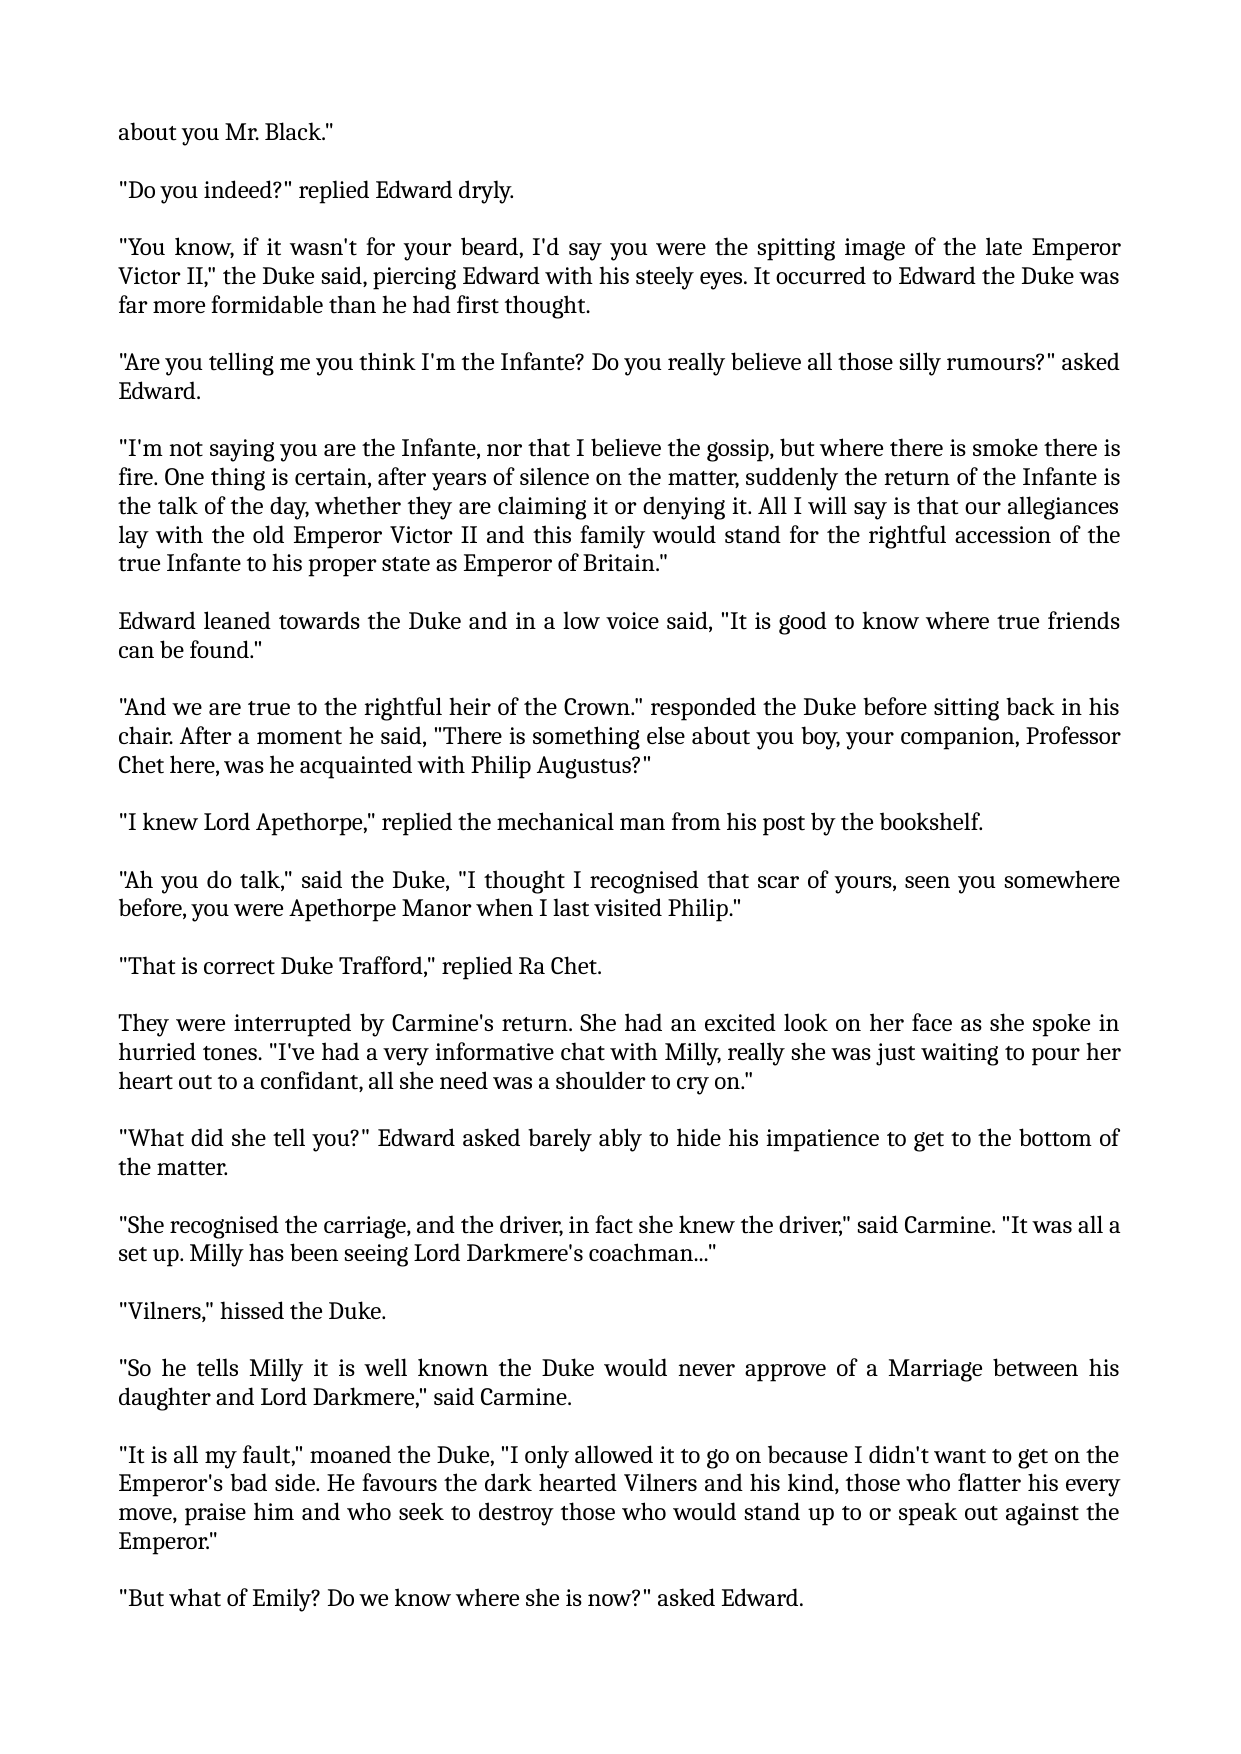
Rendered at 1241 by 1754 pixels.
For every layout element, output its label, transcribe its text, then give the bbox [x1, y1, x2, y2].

text about you Mr. Black." [118, 118, 1122, 147]
text "But what of Emily? Do we know where she is now?" asked Edward. [118, 1584, 1122, 1613]
text "So he tells Milly it is well known the Duke would never approve of a Marriage between his daughter and Lord Darkmere," said Carmine. [118, 1354, 1122, 1412]
text They were interrupted by Carmine's return. She had an excited look on her face as she spoke in hurried tones. "I've had a very informative chat with Milly, really she was just waiting to pour her heart out to a confidant, all she need was a shoulder to cry on." [118, 1009, 1122, 1096]
text Edward leaned towards the Duke and in a low voice said, "It is good to know where true friends can be found." [118, 607, 1122, 664]
text "Are you telling me you think I'm the Infante? Do you really believe all those silly rumours?" asked Edward. [118, 348, 1122, 406]
text "And we are true to the rightful heir of the Crown." responded the Duke before sitting back in his chair. After a moment he said, "There is something else about you boy, your companion, Professor Chet here, was he acquainted with Philip Augustus?" [118, 693, 1122, 779]
text "I'm not saying you are the Infante, nor that I believe the gossip, but where there is smoke there is fire. One thing is certain, after years of silence on the matter, suddenly the return of the Infante is the talk of the day, whether they are claiming it or denying it. All I will say is that our allegiances lay with the old Emperor Victor II and this family would stand for the rightful accession of the true Infante to his proper state as Emperor of Britain." [118, 434, 1122, 578]
text "Do you indeed?" replied Edward dryly. [118, 176, 1122, 204]
text "I knew Lord Apethorpe," replied the mechanical man from his post by the bookshelf. [118, 808, 1122, 837]
text "What did she tell you?" Edward asked barely ably to hide his impatience to get to the bottom of the matter. [118, 1124, 1122, 1182]
text "Vilners," hissed the Duke. [118, 1297, 1122, 1326]
text "It is all my fault," moaned the Duke, "I only allowed it to go on because I didn't want to get on the Emperor's bad side. He favours the dark hearted Vilners and his kind, those who flatter his every move, praise him and who seek to destroy those who would stand up to or speak out against the Emperor." [118, 1441, 1122, 1556]
text "She recognised the carriage, and the driver, in fact she knew the driver," said Carmine. "It was all a set up. Milly has been seeing Lord Darkmere's coachman..." [118, 1211, 1122, 1268]
text "That is correct Duke Trafford," replied Ra Chet. [118, 952, 1122, 981]
text "Ah you do talk," said the Duke, "I thought I recognised that scar of yours, seen you somewhere before, you were Apethorpe Manor when I last visited Philip." [118, 866, 1122, 923]
text "You know, if it wasn't for your beard, I'd say you were the spitting image of the late Emperor Victor II," the Duke said, piercing Edward with his steely eyes. It occurred to Edward the Duke was far more formidable than he had first thought. [118, 233, 1122, 319]
